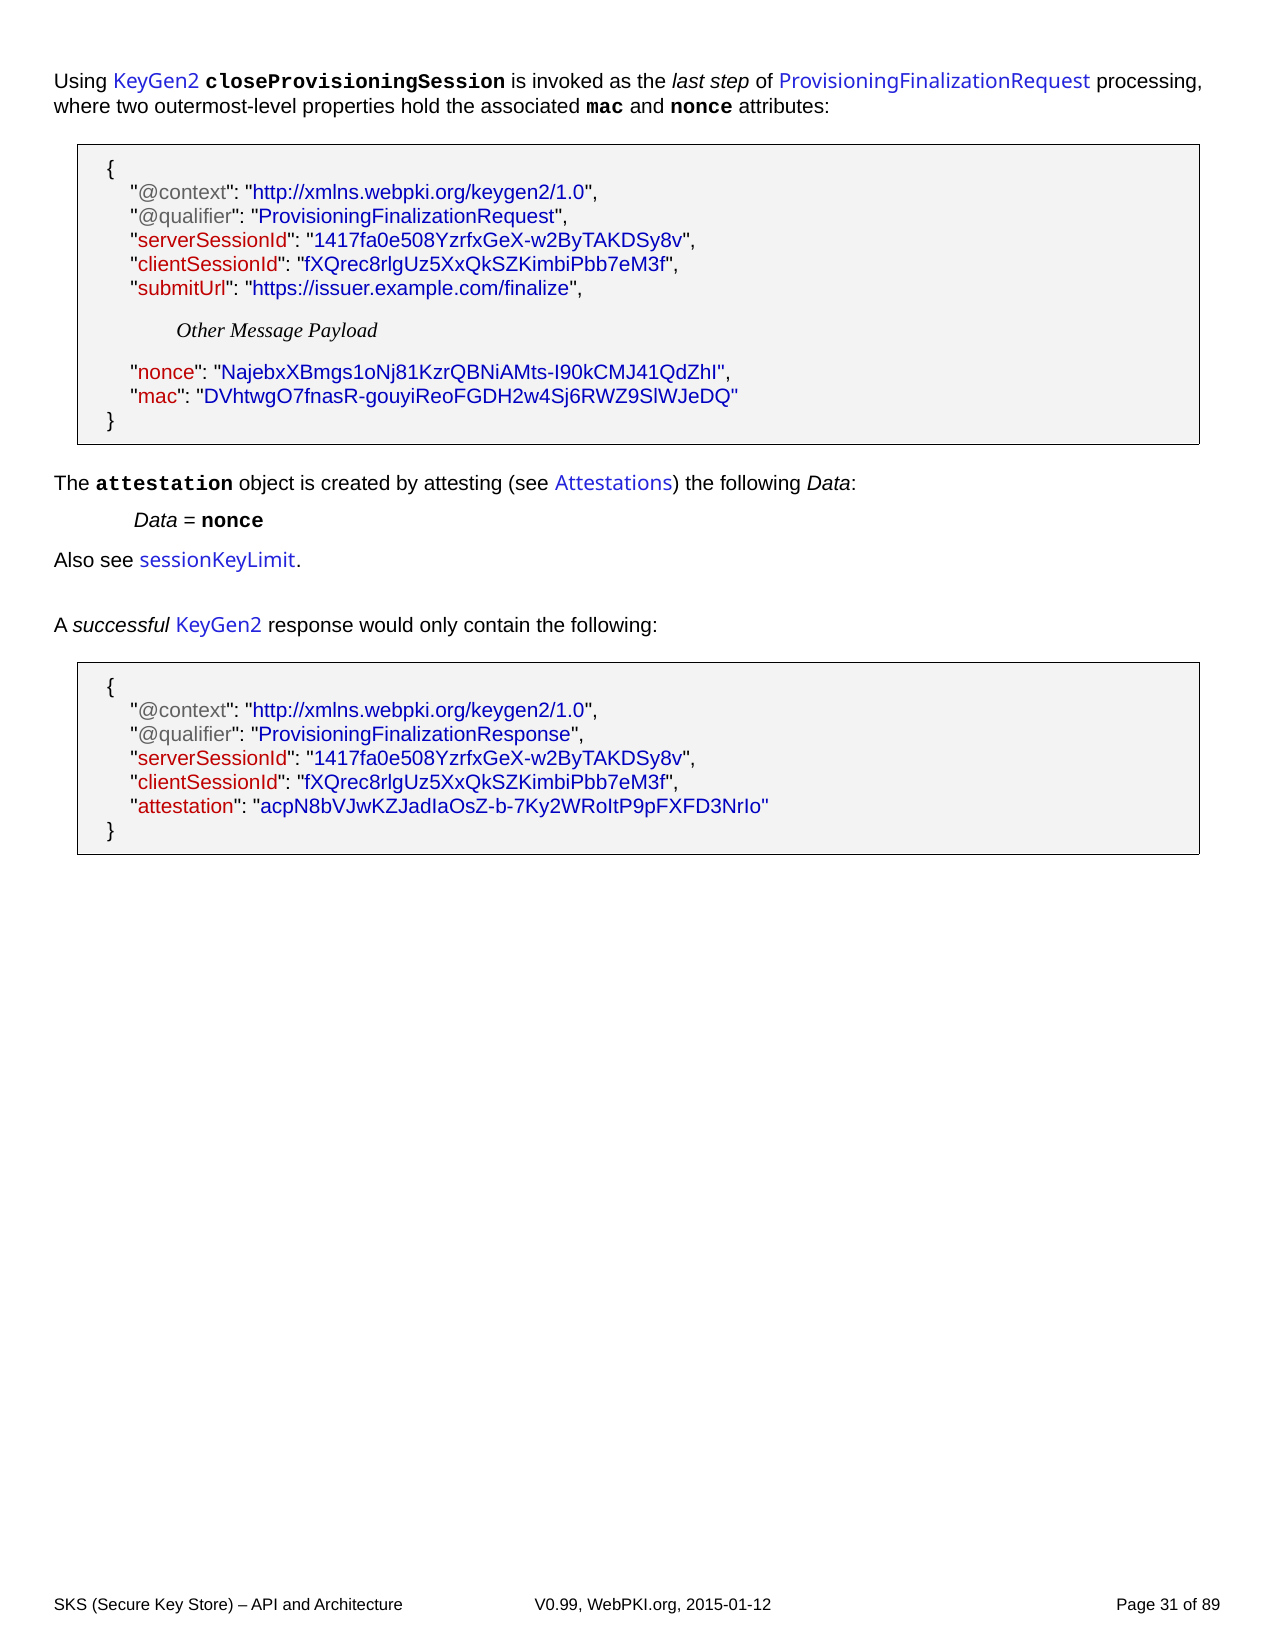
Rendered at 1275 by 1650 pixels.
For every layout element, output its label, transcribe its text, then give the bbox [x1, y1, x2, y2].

text Also see sessionKeyLimit. [54, 546, 1221, 574]
table_header { "@context": "http://xmlns.webpki.org/keygen2/1.0", "@qualifier": "ProvisioningFinalizationResponse", "serverSessionId": "1417fa0e508YzrfxGeX-w2ByTAKDSy8v", "clientSessionId": "fXQrec8rlgUz5XxQkSZKimbiPbb7eM3f", "attestation": "acpN8bVJwKZJadIaOsZ-b-7Ky2WRoItP9pFXFD3NrIo" } [78, 663, 1199, 853]
text The attestation object is created by attesting (see Attestations) the following Data: [54, 468, 1221, 496]
text A successful KeyGen2 response would only contain the following: [54, 610, 1221, 638]
table_header { "@context": "http://xmlns.webpki.org/keygen2/1.0", "@qualifier": "ProvisioningFinalizationRequest", "serverSessionId": "1417fa0e508YzrfxGeX-w2ByTAKDSy8v", "clientSessionId": "fXQrec8rlgUz5XxQkSZKimbiPbb7eM3f", "submitUrl": "https://issuer.example.com/finalize", Other Message Payload "nonce": "NajebxXBmgs1oNj81KzrQBNiAMts-I90kCMJ41QdZhI", "mac": "DVhtwgO7fnasR-gouyiReoFGDH2w4Sj6RWZ9SlWJeDQ" } [78, 145, 1199, 443]
text Using KeyGen2 closeProvisioningSession is invoked as the last step of ProvisioningFinalizationRequest processing, where two outermost-level properties hold the associated mac and nonce attributes: [54, 66, 1221, 120]
text Data = nonce [54, 508, 1221, 534]
